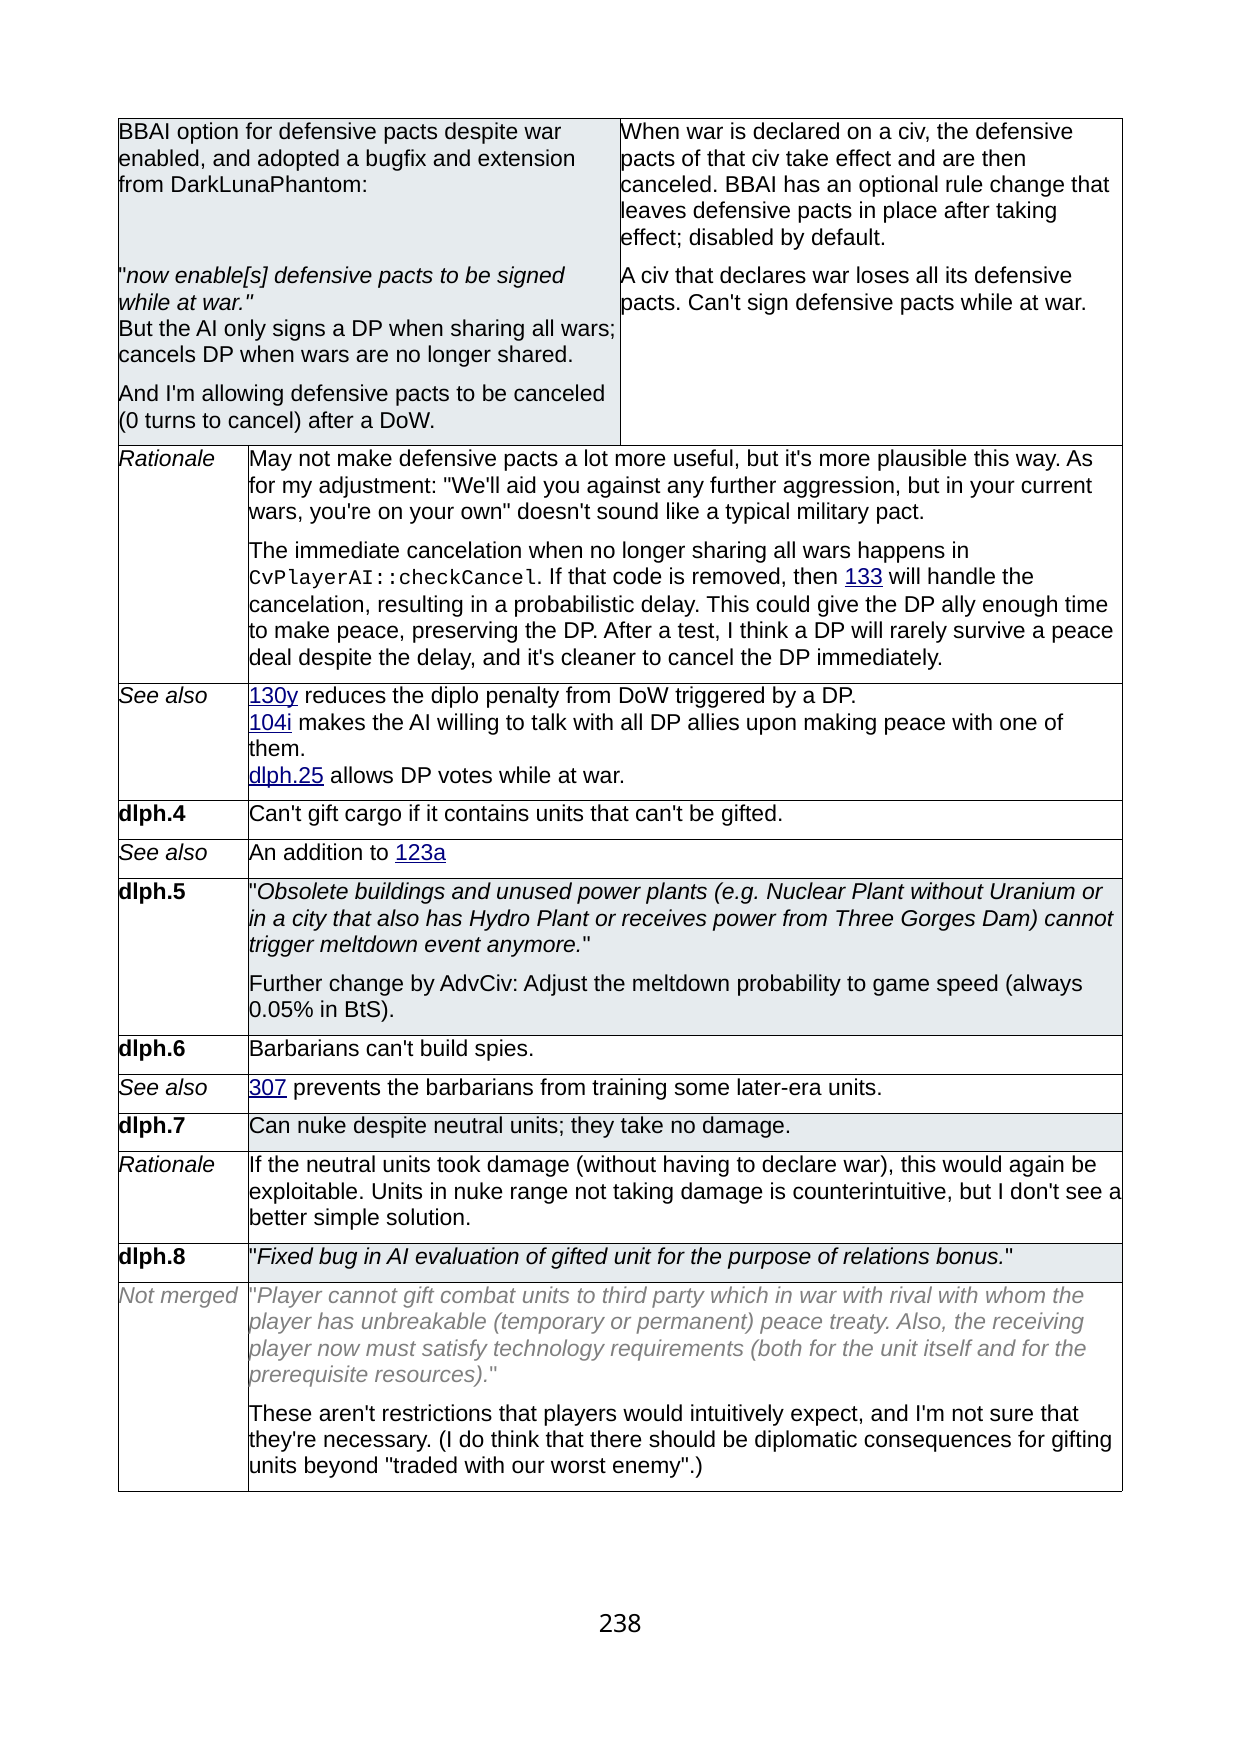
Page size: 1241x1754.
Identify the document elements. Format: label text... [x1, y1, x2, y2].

table_cell If the neutral units took damage (without having to declare war), this would again be exploitable. Units in nuke range not taking damage is counterintuitive, but I don't see a better simple solution. [249, 1152, 1122, 1243]
table_cell "Player cannot gift combat units to third party which in war with rival with whom the player has unbreakable (temporary or permanent) peace treaty. Also, the receiving player now must satisfy technology requirements (both for the unit itself and for the prerequisite resources)." These aren't restrictions that players would intuitively expect, and I'm not sure that they're necessary. (I do think that there should be diplomatic consequences for gifting units beyond "traded with our worst enemy".) [249, 1283, 1122, 1491]
table_cell Rationale [119, 1152, 248, 1243]
table_cell Not merged [119, 1283, 248, 1491]
table_cell See also [119, 1075, 248, 1112]
table_cell Rationale [119, 446, 248, 682]
table_cell dlph.5 [119, 879, 248, 1035]
table_cell "Obsolete buildings and unused power plants (e.g. Nuclear Plant without Uranium or in a city that also has Hydro Plant or receives power from Three Gorges Dam) cannot trigger meltdown event anymore." Further change by AdvCiv: Adjust the meltdown probability to game speed (always 0.05% in BtS). [249, 879, 1122, 1035]
table_cell dlph.6 [119, 1036, 248, 1073]
table_cell See also [119, 684, 248, 800]
table_cell When war is declared on a civ, the defensive pacts of that civ take effect and are then canceled. BBAI has an optional rule change that leaves defensive pacts in place after taking effect; disabled by default. A civ that declares war loses all its defensive pacts. Can't sign defensive pacts while at war. [621, 119, 1122, 445]
table_cell Barbarians can't build spies. [249, 1036, 1122, 1073]
table_cell See also [119, 840, 248, 878]
table_cell 307 prevents the barbarians from training some later-era units. [249, 1075, 1122, 1112]
table_cell dlph.4 [119, 801, 248, 839]
table_cell BBAI option for defensive pacts despite war enabled, and adopted a bugfix and extension from DarkLunaPhantom: "now enable[s] defensive pacts to be signed while at war." But the AI only signs a DP when sharing all wars; cancels DP when wars are no longer shared. And I'm allowing defensive pacts to be canceled (0 turns to cancel) after a DoW. [119, 119, 620, 445]
table_cell Can't gift cargo if it contains units that can't be gifted. [249, 801, 1122, 839]
table_cell Can nuke despite neutral units; they take no damage. [249, 1114, 1122, 1151]
table_cell 130y reduces the diplo penalty from DoW triggered by a DP. 104i makes the AI willing to talk with all DP allies upon making peace with one of them. dlph.25 allows DP votes while at war. [249, 684, 1122, 800]
table_cell "Fixed bug in AI evaluation of gifted unit for the purpose of relations bonus." [249, 1244, 1122, 1282]
table_cell May not make defensive pacts a lot more useful, but it's more plausible this way. As for my adjustment: "We'll aid you against any further aggression, but in your current wars, you're on your own" doesn't sound like a typical military pact. The immediate cancelation when no longer sharing all wars happens in CvPlayerAI::checkCancel. If that code is removed, then 133 will handle the cancelation, resulting in a probabilistic delay. This could give the DP ally enough time to make peace, preserving the DP. After a test, I think a DP will rarely survive a peace deal despite the delay, and it's cleaner to cancel the DP immediately. [249, 446, 1122, 682]
table_cell An addition to 123a [249, 840, 1122, 878]
table_cell dlph.7 [119, 1114, 248, 1151]
table_cell dlph.8 [119, 1244, 248, 1282]
